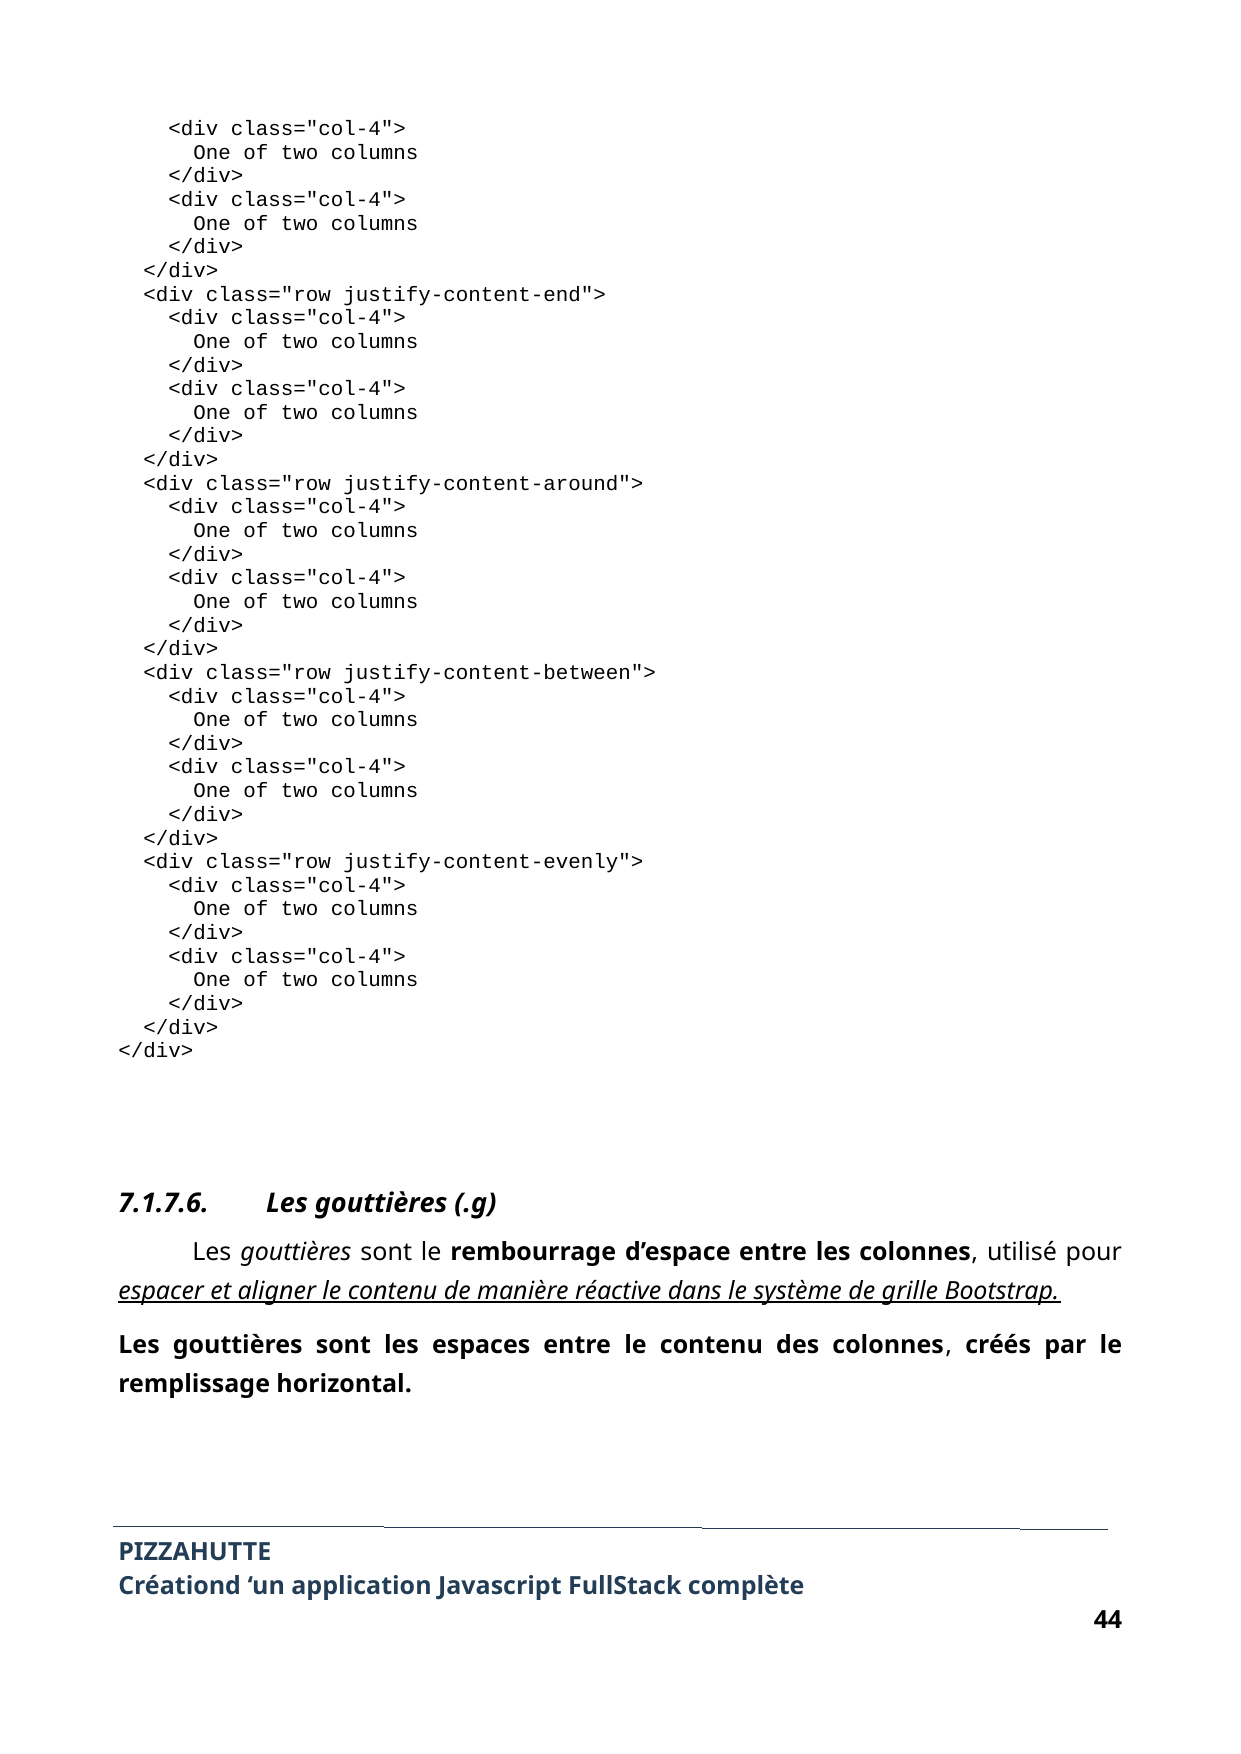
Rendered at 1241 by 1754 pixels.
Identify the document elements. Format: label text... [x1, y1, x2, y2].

text <div class="col-4"> [118, 118, 1122, 142]
text <div class="row justify-content-around"> [118, 473, 1122, 496]
text </div> [118, 922, 1122, 946]
text </div> [118, 1017, 1122, 1040]
text One of two columns [118, 402, 1122, 426]
text One of two columns [118, 331, 1122, 354]
text </div> [118, 993, 1122, 1017]
text </div> [118, 827, 1122, 851]
text </div> [118, 165, 1122, 189]
text <div class="col-4"> [118, 757, 1122, 780]
text <div class="col-4"> [118, 567, 1122, 591]
text </div> [118, 544, 1122, 567]
text </div> [118, 449, 1122, 473]
text <div class="row justify-content-between"> [118, 662, 1122, 686]
text <div class="col-4"> [118, 875, 1122, 898]
subtitle Les gouttières (.g) [118, 1184, 1122, 1221]
text <div class="col-4"> [118, 189, 1122, 213]
text Les gouttières sont les espaces entre le contenu des colonnes, créés par le remplissage horizontal. [118, 1326, 1122, 1399]
text One of two columns [118, 709, 1122, 733]
text </div> [118, 236, 1122, 260]
text <div class="col-4"> [118, 307, 1122, 331]
text </div> [118, 354, 1122, 378]
text Les gouttières sont le rembourrage d’espace entre les colonnes, utilisé pour espacer et aligner le contenu de manière réactive dans le système de grille Bootstrap. [118, 1233, 1122, 1307]
text One of two columns [118, 142, 1122, 165]
text </div> [118, 638, 1122, 662]
text </div> [118, 1040, 1122, 1064]
text One of two columns [118, 780, 1122, 804]
text One of two columns [118, 898, 1122, 922]
text </div> [118, 804, 1122, 827]
text One of two columns [118, 213, 1122, 236]
text </div> [118, 426, 1122, 449]
text <div class="row justify-content-end"> [118, 284, 1122, 307]
text <div class="col-4"> [118, 946, 1122, 969]
text </div> [118, 733, 1122, 757]
text One of two columns [118, 591, 1122, 615]
text </div> [118, 260, 1122, 284]
text <div class="col-4"> [118, 378, 1122, 402]
text </div> [118, 615, 1122, 638]
text <div class="col-4"> [118, 496, 1122, 520]
text One of two columns [118, 969, 1122, 993]
text <div class="row justify-content-evenly"> [118, 851, 1122, 875]
text One of two columns [118, 520, 1122, 544]
text <div class="col-4"> [118, 686, 1122, 709]
